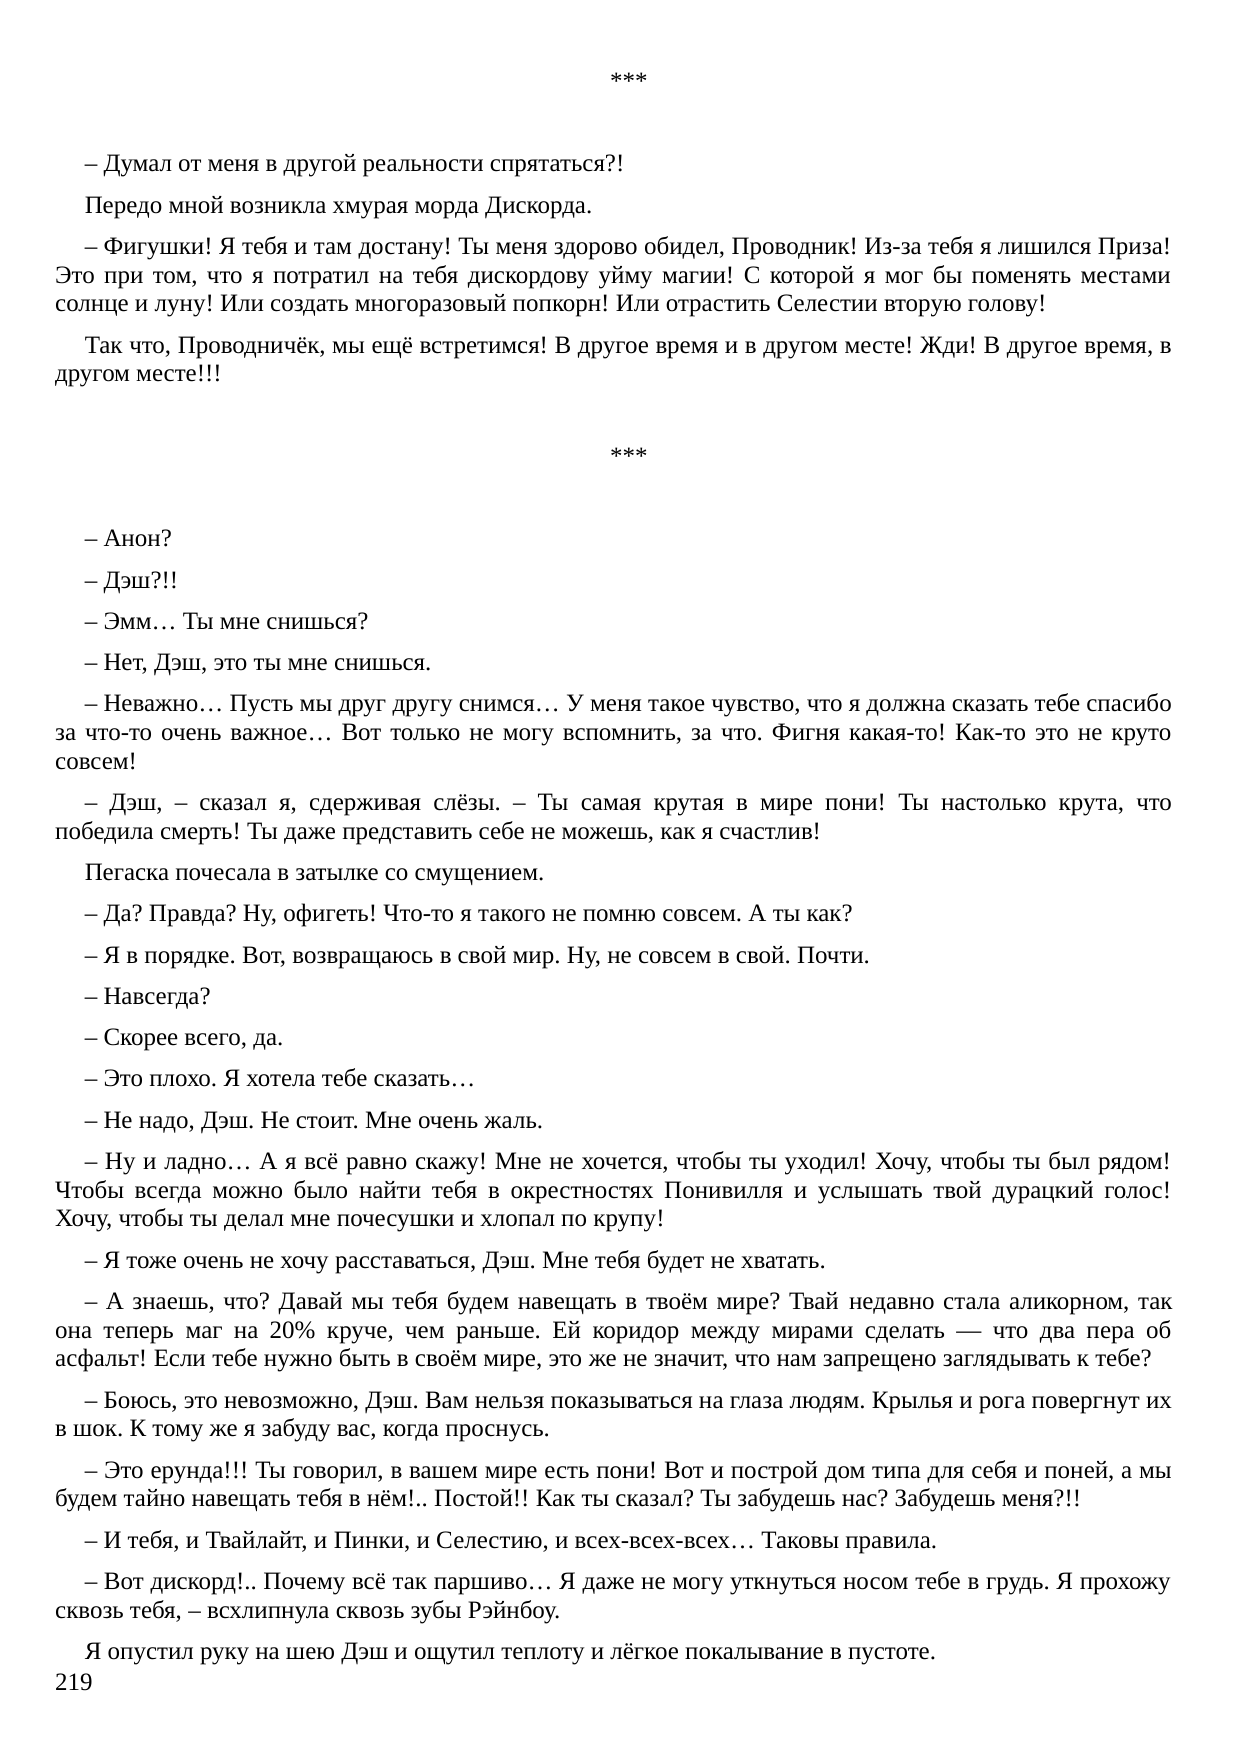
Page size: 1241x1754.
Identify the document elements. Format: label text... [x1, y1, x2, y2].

text – Нет, Дэш, это ты мне снишься. [55, 647, 1173, 676]
text – Фигушки! Я тебя и там достану! Ты меня здорово обидел, Проводник! Из-за тебя я лишился Приза! Это при том, что я потратил на тебя дискордову уйму магии! С которой я мог бы поменять местами солнце и луну! Или создать многоразовый попкорн! Или отрастить Селестии вторую голову! [55, 231, 1173, 317]
text – Да? Правда? Ну, офигеть! Что-то я такого не помню совсем. А ты как? [55, 898, 1173, 927]
text – А знаешь, что? Давай мы тебя будем навещать в твоём мире? Твай недавно стала аликорном, так она теперь маг на 20% круче, чем раньше. Ей коридор между мирами сделать — что два пера об асфальт! Если тебе нужно быть в своём мире, это же не значит, что нам запрещено заглядывать к тебе? [55, 1286, 1173, 1372]
text Пегаска почесала в затылке со смущением. [55, 857, 1173, 886]
text – Вот дискорд!.. Почему всё так паршиво… Я даже не могу уткнуться носом тебе в грудь. Я прохожу сквозь тебя, – всхлипнула сквозь зубы Рэйнбоу. [55, 1566, 1173, 1623]
text – Это ерунда!!! Ты говорил, в вашем мире есть пони! Вот и построй дом типа для себя и поней, а мы будем тайно навещать тебя в нём!.. Постой!! Как ты сказал? Ты забудешь нас? Забудешь меня?!! [55, 1455, 1173, 1512]
text Передо мной возникла хмурая морда Дискорда. [55, 190, 1173, 218]
text *** [55, 441, 1173, 470]
text Я опустил руку на шею Дэш и ощутил теплоту и лёгкое покалывание в пустоте. [55, 1636, 1173, 1665]
text – Не надо, Дэш. Не стоит. Мне очень жаль. [55, 1105, 1173, 1133]
text – Неважно… Пусть мы друг другу снимся… У меня такое чувство, что я должна сказать тебе спасибо за что-то очень важное… Вот только не могу вспомнить, за что. Фигня какая-то! Как-то это не круто совсем! [55, 688, 1173, 775]
text – Навсегда? [55, 981, 1173, 1010]
text – Думал от меня в другой реальности спрятаться?! [55, 148, 1173, 177]
text – Эмм… Ты мне снишься? [55, 606, 1173, 635]
text – Я в порядке. Вот, возвращаюсь в свой мир. Ну, не совсем в свой. Почти. [55, 940, 1173, 968]
text – Это плохо. Я хотела тебе сказать… [55, 1063, 1173, 1092]
text – Боюсь, это невозможно, Дэш. Вам нельзя показываться на глаза людям. Крылья и рога повергнут их в шок. К тому же я забуду вас, когда проснусь. [55, 1385, 1173, 1442]
text – Дэш?!! [55, 565, 1173, 593]
text – Дэш, – сказал я, сдерживая слёзы. – Ты самая крутая в мире пони! Ты настолько крута, что победила смерть! Ты даже представить себе не можешь, как я счастлив! [55, 787, 1173, 845]
text – Скорее всего, да. [55, 1022, 1173, 1051]
text – Анон? [55, 523, 1173, 552]
text – Я тоже очень не хочу расставаться, Дэш. Мне тебя будет не хватать. [55, 1245, 1173, 1273]
text *** [55, 66, 1173, 95]
text – Ну и ладно… А я всё равно скажу! Мне не хочется, чтобы ты уходил! Хочу, чтобы ты был рядом! Чтобы всегда можно было найти тебя в окрестностях Понивилля и услышать твой дурацкий голос! Хочу, чтобы ты делал мне почесушки и хлопал по крупу! [55, 1146, 1173, 1232]
text – И тебя, и Твайлайт, и Пинки, и Селестию, и всех-всех-всех… Таковы правила. [55, 1525, 1173, 1553]
text Так что, Проводничёк, мы ещё встретимся! В другое время и в другом месте! Жди! В другое время, в другом месте!!! [55, 330, 1173, 387]
